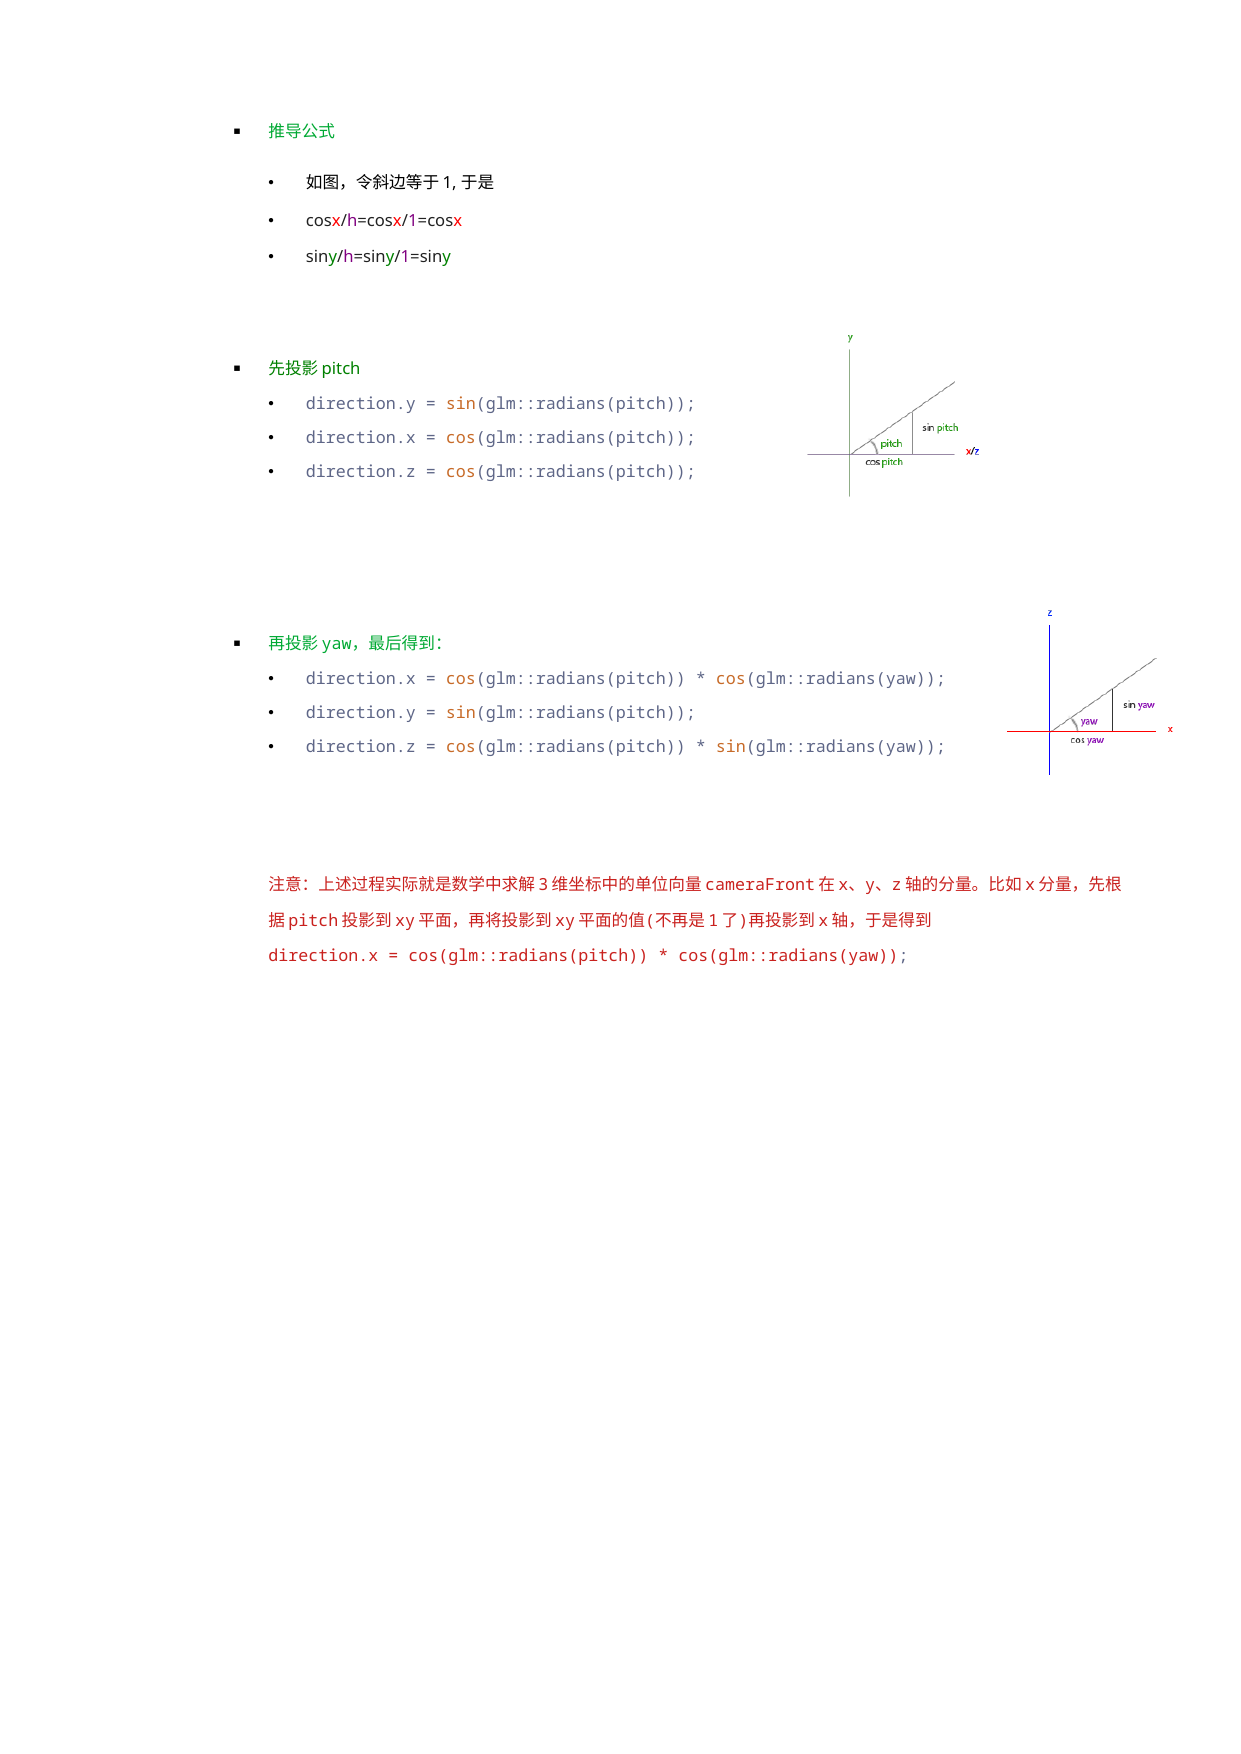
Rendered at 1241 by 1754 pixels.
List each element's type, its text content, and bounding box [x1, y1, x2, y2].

list direction.z = cos(glm::radians(pitch)) * sin(glm::radians(yaw)); [268, 734, 996, 757]
list [991, 355, 1122, 379]
list direction.x = cos(glm::radians(pitch)) * cos(glm::radians(yaw)); [231, 943, 1122, 966]
list direction.z = cos(glm::radians(pitch)); [268, 460, 797, 482]
list [991, 426, 1122, 448]
picture [797, 318, 991, 517]
list direction.y = sin(glm::radians(pitch)); [268, 700, 996, 723]
list 注意：上述过程实际就是数学中求解3维坐标中的单位向量cameraFront在x、y、z轴的分量。比如x分量，先根据pitch投影到xy平面，再将投影到xy平面的值(不再是1了)再投影到x轴，于是得到 [231, 871, 1122, 931]
list 推导公式 [231, 118, 1122, 142]
list 先投影pitch [231, 355, 797, 379]
list 如图，令斜边等于1, 于是 [268, 169, 1122, 193]
list 再投影yaw，最后得到： [231, 630, 996, 654]
list direction.x = cos(glm::radians(pitch)); [268, 426, 797, 448]
list [991, 460, 1122, 482]
list direction.x = cos(glm::radians(pitch)) * cos(glm::radians(yaw)); [268, 666, 996, 689]
list direction.y = sin(glm::radians(pitch)); [268, 392, 797, 414]
list cosx/h=cosx/1=cosx [268, 208, 1122, 231]
picture [996, 593, 1193, 796]
list siny/h=siny/1=siny [268, 245, 1122, 268]
list [991, 392, 1122, 414]
